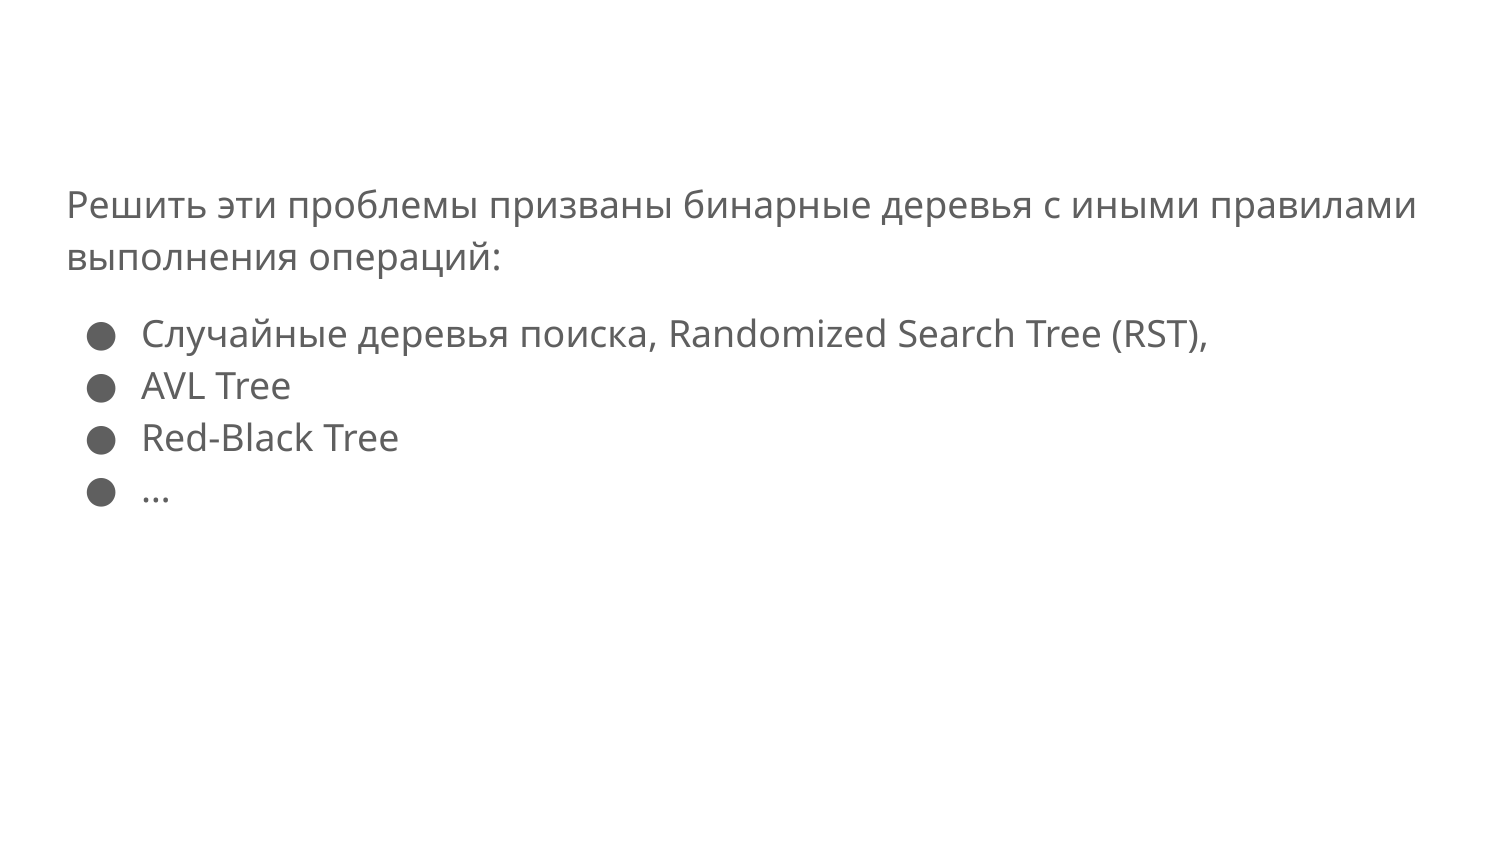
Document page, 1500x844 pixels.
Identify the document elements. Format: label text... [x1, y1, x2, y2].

list Решить эти проблемы призваны бинарные деревья с иными правилами выполнения операций: Случайные деревья поиска, Randomized Search Tree (RST), AVL Tree Red-Black Tree … [51, 159, 1449, 815]
